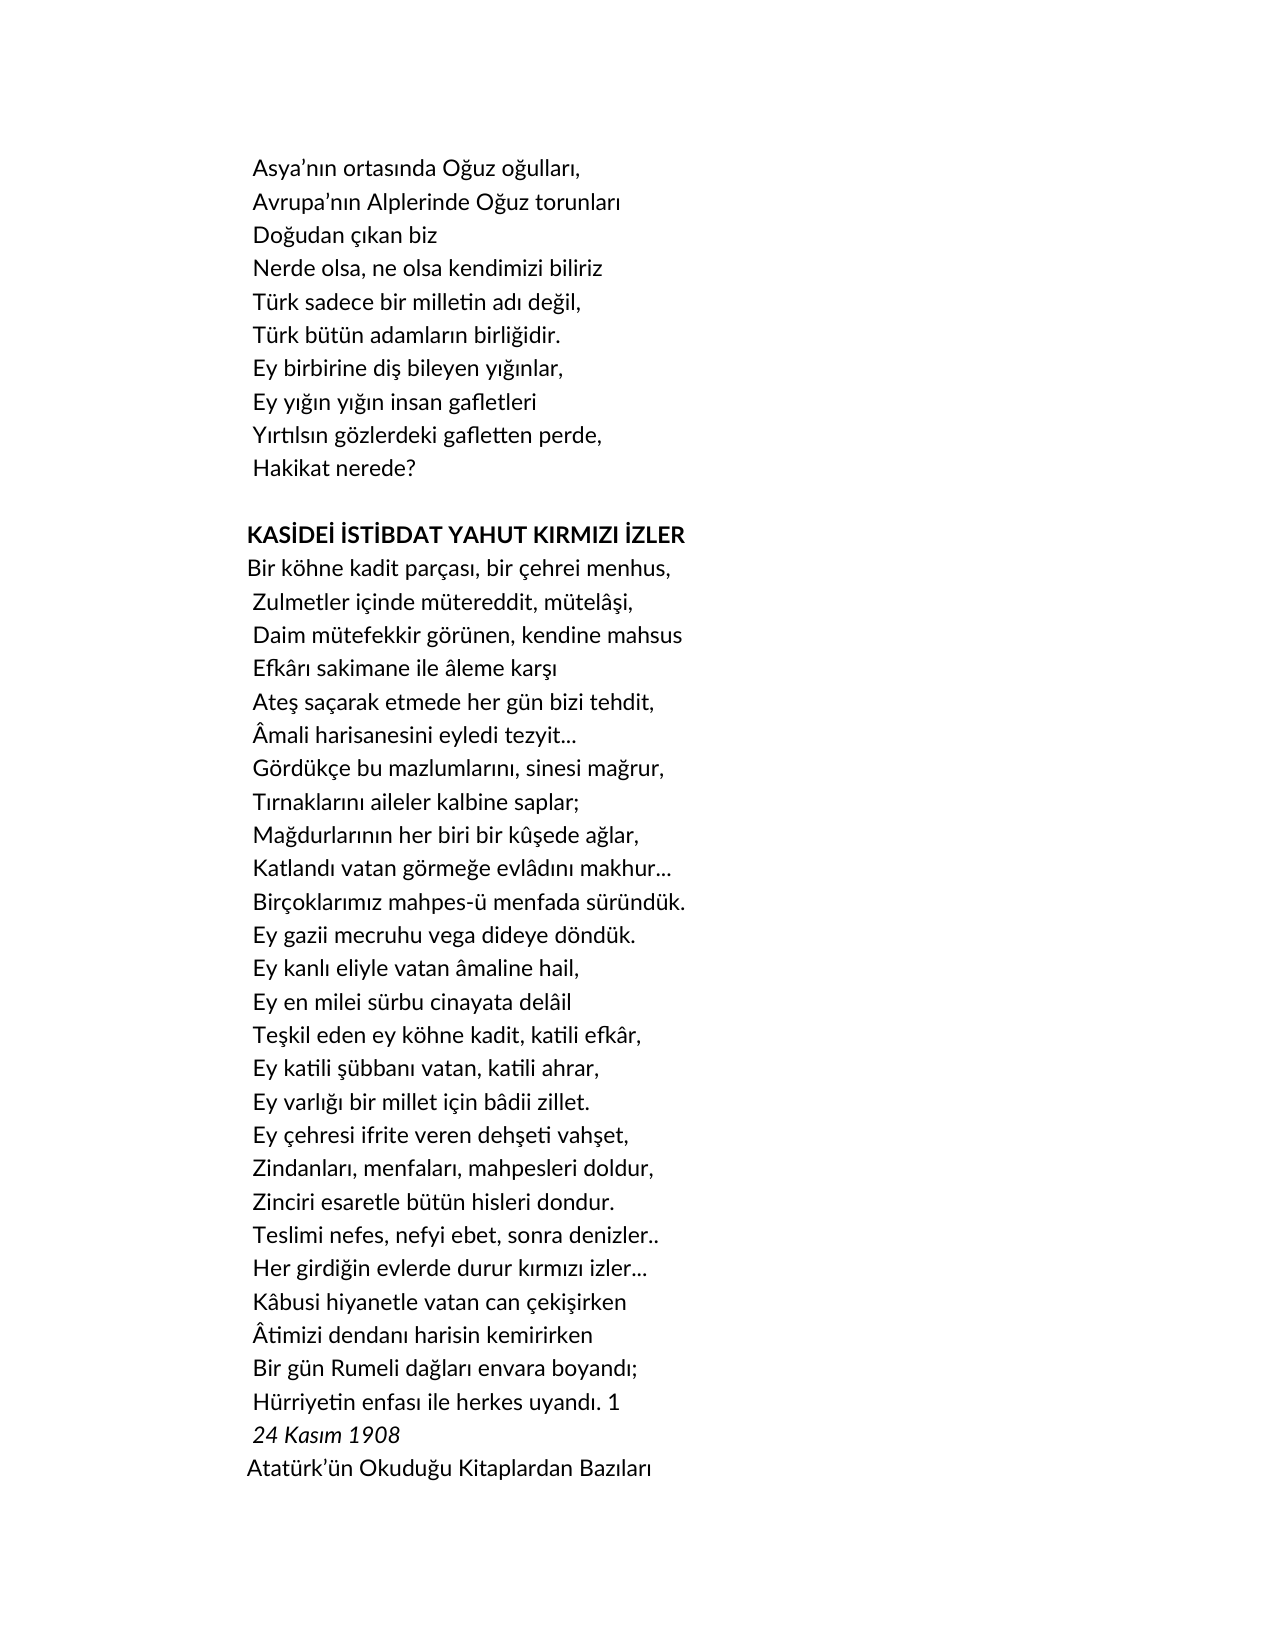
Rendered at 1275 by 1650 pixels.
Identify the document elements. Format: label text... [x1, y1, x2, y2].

text Asya’nın ortasında Oğuz oğulları, [187, 150, 1070, 183]
text Teslimi nefes, nefyi ebet, sonra denizler.. [187, 1217, 1070, 1250]
text Ey gazii mecruhu vega dideye döndük. [187, 917, 1070, 950]
text Hürriyetin enfası ile herkes uyandı. 1 [187, 1383, 1070, 1417]
text Ey en milei sürbu cinayata delâil [187, 983, 1070, 1017]
text Zinciri esaretle bütün hisleri dondur. [187, 1183, 1070, 1217]
text Teşkil eden ey köhne kadit, katili efkâr, [187, 1017, 1070, 1050]
text Türk bütün adamların birliğidir. [187, 317, 1070, 350]
text Efkârı sakimane ile âleme karşı [187, 650, 1070, 683]
text Ey kanlı eliyle vatan âmaline hail, [187, 950, 1070, 983]
text Daim mütefekkir görünen, kendine mahsus [187, 617, 1070, 650]
text Ey yığın yığın insan gafletleri [187, 383, 1070, 417]
text Her girdiğin evlerde durur kırmızı izler... [187, 1250, 1070, 1283]
text Atatürk’ün Okuduğu Kitaplardan Bazıları [187, 1450, 1070, 1483]
text Birçoklarımız mahpes-ü menfada süründük. [187, 883, 1070, 917]
text Zindanları, menfaları, mahpesleri doldur, [187, 1150, 1070, 1183]
text Bir gün Rumeli dağları envara boyandı; [187, 1350, 1070, 1383]
text Türk sadece bir milletin adı değil, [187, 283, 1070, 317]
text Ey katili şübbanı vatan, katili ahrar, [187, 1050, 1070, 1083]
text Zulmetler içinde mütereddit, mütelâşi, [187, 583, 1070, 617]
text Nerde olsa, ne olsa kendimizi biliriz [187, 250, 1070, 283]
text Tırnaklarını aileler kalbine saplar; [187, 783, 1070, 817]
text Yırtılsın gözlerdeki gafletten perde, [187, 417, 1070, 450]
text Ey birbirine diş bileyen yığınlar, [187, 350, 1070, 383]
text Ateş saçarak etmede her gün bizi tehdit, [187, 683, 1070, 717]
text Gördükçe bu mazlumlarını, sinesi mağrur, [187, 750, 1070, 783]
text Kâbusi hiyanetle vatan can çekişirken [187, 1283, 1070, 1317]
text Doğudan çıkan biz [187, 217, 1070, 250]
text Ey çehresi ifrite veren dehşeti vahşet, [187, 1117, 1070, 1150]
text Âtimizi dendanı harisin kemirirken [187, 1317, 1070, 1350]
text Hakikat nerede? [187, 450, 1070, 483]
text KASİDEİ İSTİBDAT YAHUT KIRMIZI İZLER [187, 517, 1070, 550]
text 24 Kasım 1908 [187, 1417, 1070, 1450]
text Avrupa’nın Alplerinde Oğuz torunları [187, 183, 1070, 217]
text Ey varlığı bir millet için bâdii zillet. [187, 1083, 1070, 1117]
text Katlandı vatan görmeğe evlâdını makhur... [187, 850, 1070, 883]
text Mağdurlarının her biri bir kûşede ağlar, [187, 817, 1070, 850]
text Âmali harisanesini eyledi tezyit... [187, 717, 1070, 750]
text Bir köhne kadit parçası, bir çehrei menhus, [187, 550, 1070, 583]
